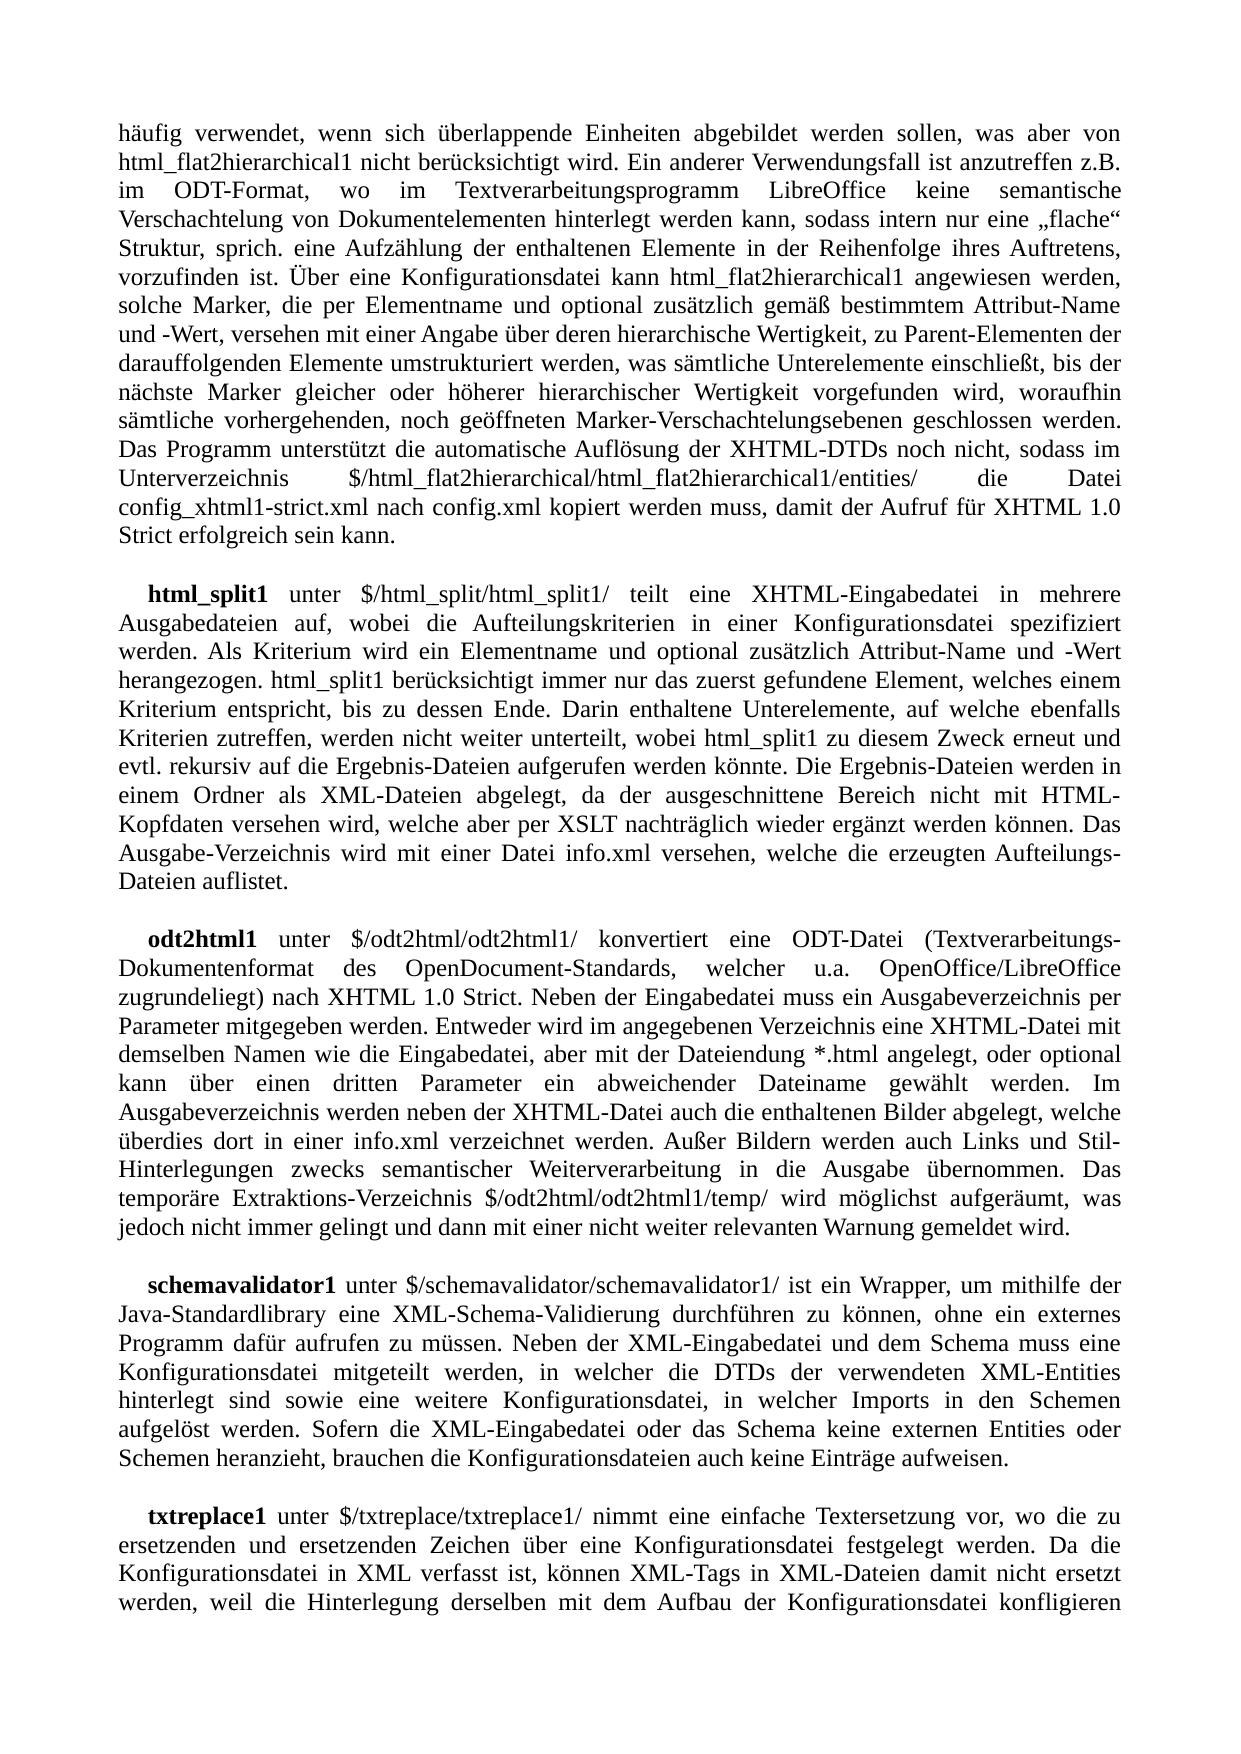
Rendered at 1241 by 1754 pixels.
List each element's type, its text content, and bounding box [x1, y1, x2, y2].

text odt2html1 unter $/odt2html/odt2html1/ konvertiert eine ODT-Datei (Textverarbeitungs-Dokumentenformat des OpenDocument-Standards, welcher u.a. OpenOffice/LibreOffice zugrundeliegt) nach XHTML 1.0 Strict. Neben der Eingabedatei muss ein Ausgabeverzeichnis per Parameter mitgegeben werden. Entweder wird im angegebenen Verzeichnis eine XHTML-Datei mit demselben Namen wie die Eingabedatei, aber mit der Dateiendung *.html angelegt, oder optional kann über einen dritten Parameter ein abweichender Dateiname gewählt werden. Im Ausgabeverzeichnis werden neben der XHTML-Datei auch die enthaltenen Bilder abgelegt, welche überdies dort in einer info.xml verzeichnet werden. Außer Bildern werden auch Links und Stil-Hinterlegungen zwecks semantischer Weiterverarbeitung in die Ausgabe übernommen. Das temporäre Extraktions-Verzeichnis $/odt2html/odt2html1/temp/ wird möglichst aufgeräumt, was jedoch nicht immer gelingt und dann mit einer nicht weiter relevanten Warnung gemeldet wird. [118, 924, 1122, 1241]
text txtreplace1 unter $/txtreplace/txtreplace1/ nimmt eine einfache Textersetzung vor, wo die zu ersetzenden und ersetzenden Zeichen über eine Konfigurationsdatei festgelegt werden. Da die Konfigurationsdatei in XML verfasst ist, können XML-Tags in XML-Dateien damit nicht ersetzt werden, weil die Hinterlegung derselben mit dem Aufbau der Konfigurationsdatei konfligieren [118, 1501, 1122, 1616]
text häufig verwendet, wenn sich überlappende Einheiten abgebildet werden sollen, was aber von html_flat2hierarchical1 nicht berücksichtigt wird. Ein anderer Verwendungsfall ist anzutreffen z.B. im ODT-Format, wo im Textverarbeitungsprogramm LibreOffice keine semantische Verschachtelung von Dokumentelementen hinterlegt werden kann, sodass intern nur eine „flache“ Struktur, sprich. eine Aufzählung der enthaltenen Elemente in der Reihenfolge ihres Auftretens, vorzufinden ist. Über eine Konfigurationsdatei kann html_flat2hierarchical1 angewiesen werden, solche Marker, die per Elementname und optional zusätzlich gemäß bestimmtem Attribut-Name und -Wert, versehen mit einer Angabe über deren hierarchische Wertigkeit, zu Parent-Elementen der darauffolgenden Elemente umstrukturiert werden, was sämtliche Unterelemente einschließt, bis der nächste Marker gleicher oder höherer hierarchischer Wertigkeit vorgefunden wird, woraufhin sämtliche vorhergehenden, noch geöffneten Marker-Verschachtelungsebenen geschlossen werden. Das Programm unterstützt die automatische Auflösung der XHTML-DTDs noch nicht, sodass im Unterverzeichnis $/html_flat2hierarchical/html_flat2hierarchical1/entities/ die Datei config_xhtml1-strict.xml nach config.xml kopiert werden muss, damit der Aufruf für XHTML 1.0 Strict erfolgreich sein kann. [118, 118, 1122, 549]
text html_split1 unter $/html_split/html_split1/ teilt eine XHTML-Eingabedatei in mehrere Ausgabedateien auf, wobei die Aufteilungskriterien in einer Konfigurationsdatei spezifiziert werden. Als Kriterium wird ein Elementname und optional zusätzlich Attribut-Name und -Wert herangezogen. html_split1 berücksichtigt immer nur das zuerst gefundene Element, welches einem Kriterium entspricht, bis zu dessen Ende. Darin enthaltene Unterelemente, auf welche ebenfalls Kriterien zutreffen, werden nicht weiter unterteilt, wobei html_split1 zu diesem Zweck erneut und evtl. rekursiv auf die Ergebnis-Dateien aufgerufen werden könnte. Die Ergebnis-Dateien werden in einem Ordner als XML-Dateien abgelegt, da der ausgeschnittene Bereich nicht mit HTML-Kopfdaten versehen wird, welche aber per XSLT nachträglich wieder ergänzt werden können. Das Ausgabe-Verzeichnis wird mit einer Datei info.xml versehen, welche die erzeugten Aufteilungs-Dateien auflistet. [118, 579, 1122, 895]
text schemavalidator1 unter $/schemavalidator/schemavalidator1/ ist ein Wrapper, um mithilfe der Java-Standardlibrary eine XML-Schema-Validierung durchführen zu können, ohne ein externes Programm dafür aufrufen zu müssen. Neben der XML-Eingabedatei und dem Schema muss eine Konfigurationsdatei mitgeteilt werden, in welcher die DTDs der verwendeten XML-Entities hinterlegt sind sowie eine weitere Konfigurationsdatei, in welcher Imports in den Schemen aufgelöst werden. Sofern die XML-Eingabedatei oder das Schema keine externen Entities oder Schemen heranzieht, brauchen die Konfigurationsdateien auch keine Einträge aufweisen. [118, 1270, 1122, 1472]
